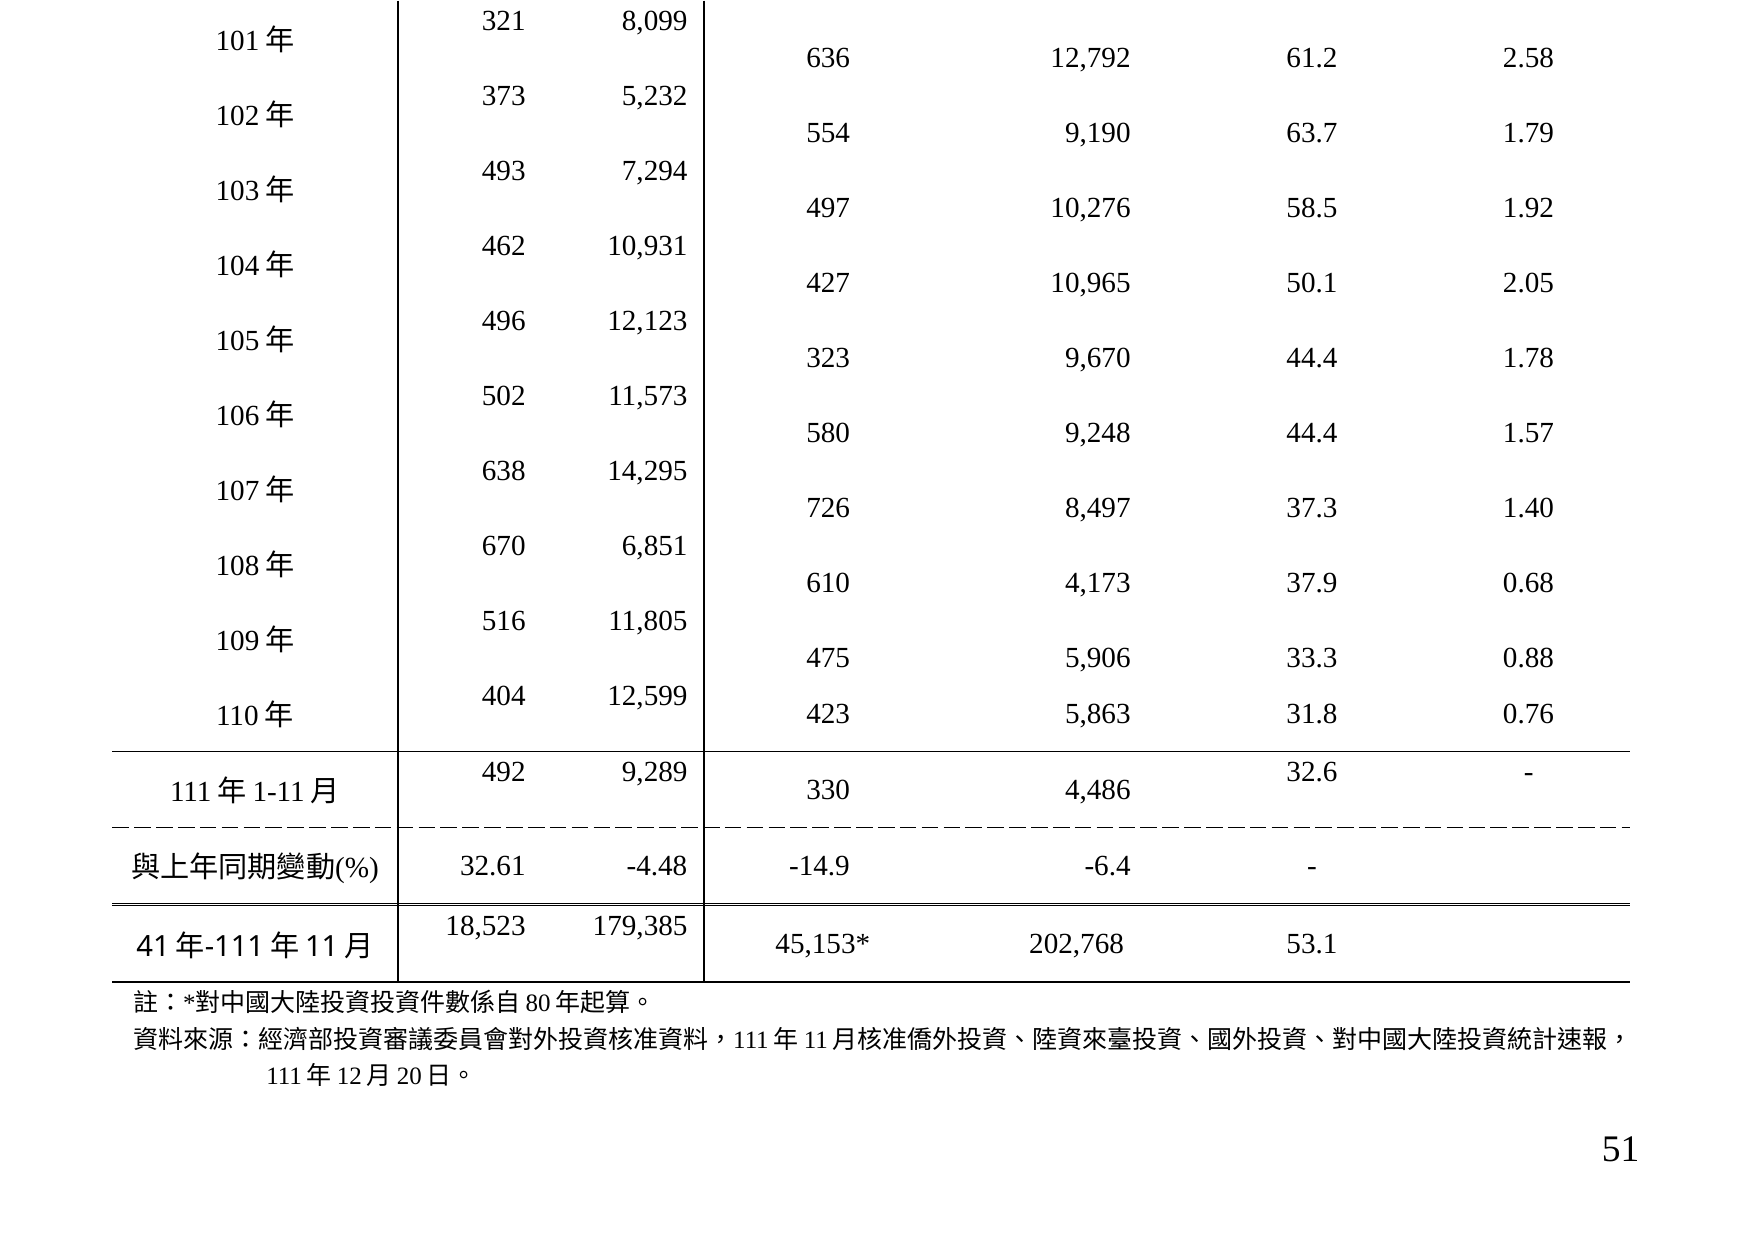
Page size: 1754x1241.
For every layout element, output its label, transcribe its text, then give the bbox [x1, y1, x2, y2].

table_cell 1.57 [1427, 376, 1630, 451]
table_cell 10,965 [942, 226, 1197, 301]
table_cell 373 [399, 76, 526, 151]
table_cell 423 [705, 676, 942, 751]
table_cell 475 [705, 601, 942, 676]
table_cell 502 [399, 376, 526, 451]
table_cell 2.58 [1427, 1, 1630, 76]
table_cell 110年 [112, 676, 397, 751]
table_cell 33.3 [1197, 601, 1427, 676]
table_cell 10,276 [942, 151, 1197, 226]
table_cell 670 [399, 526, 526, 601]
table_cell - [1427, 752, 1630, 827]
table_cell 45,153* [705, 906, 942, 981]
table_cell 61.2 [1197, 1, 1427, 76]
table_cell 580 [705, 376, 942, 451]
table_cell 41年-111年11月 [112, 906, 397, 981]
table_cell 1.92 [1427, 151, 1630, 226]
table_cell 9,670 [942, 301, 1197, 376]
table_cell 10,931 [526, 226, 703, 301]
table_cell 32.61 [399, 827, 526, 903]
table_cell - [1197, 827, 1427, 903]
table_cell 726 [705, 451, 942, 526]
text 資料來源：經濟部投資審議委員會對外投資核准資料，111年11月核准僑外投資、陸資來臺投資、國外投資、對中國大陸投資統計速報，111年12月20日。 [133, 1019, 1613, 1092]
table_cell 8,497 [942, 451, 1197, 526]
table_cell 1.40 [1427, 451, 1630, 526]
table_cell 610 [705, 526, 942, 601]
table_cell 9,248 [942, 376, 1197, 451]
table_cell 4,486 [942, 752, 1197, 827]
table_cell 與上年同期變動(%) [112, 827, 397, 903]
table_cell 105年 [112, 301, 397, 376]
table_cell 179,385 [526, 906, 703, 981]
table_cell 14,295 [526, 451, 703, 526]
table_cell 108年 [112, 526, 397, 601]
table_cell -6.4 [942, 827, 1197, 903]
table_cell 202,768 [942, 906, 1197, 981]
table_cell 330 [705, 752, 942, 827]
table_cell 492 [399, 752, 526, 827]
table_cell 6,851 [526, 526, 703, 601]
table_cell 0.68 [1427, 526, 1630, 601]
table_cell 31.8 [1197, 676, 1427, 751]
table_cell 1.79 [1427, 76, 1630, 151]
table_cell 554 [705, 76, 942, 151]
table_cell 7,294 [526, 151, 703, 226]
table_cell 323 [705, 301, 942, 376]
table_cell 9,190 [942, 76, 1197, 151]
table_cell [1427, 906, 1630, 981]
table_cell 321 [399, 1, 526, 76]
table_cell 493 [399, 151, 526, 226]
table_cell 106年 [112, 376, 397, 451]
table_cell 102年 [112, 76, 397, 151]
table_cell 12,599 [526, 676, 703, 751]
table_cell 103年 [112, 151, 397, 226]
table_cell 37.3 [1197, 451, 1427, 526]
table_cell 11,573 [526, 376, 703, 451]
table_cell -4.48 [526, 827, 703, 903]
table_cell 427 [705, 226, 942, 301]
table_cell 63.7 [1197, 76, 1427, 151]
table_cell 1.78 [1427, 301, 1630, 376]
table_cell 44.4 [1197, 376, 1427, 451]
table_cell 5,232 [526, 76, 703, 151]
table_cell 5,863 [942, 676, 1197, 751]
table_cell 497 [705, 151, 942, 226]
text 註：*對中國大陸投資投資件數係自80年起算。 [133, 983, 1613, 1019]
table_cell 12,123 [526, 301, 703, 376]
table_cell 0.76 [1427, 676, 1630, 751]
table_cell 4,173 [942, 526, 1197, 601]
table_cell 2.05 [1427, 226, 1630, 301]
table_cell 32.6 [1197, 752, 1427, 827]
table_cell 9,289 [526, 752, 703, 827]
table_cell 638 [399, 451, 526, 526]
table_cell 496 [399, 301, 526, 376]
table_cell 111年1-11月 [112, 752, 397, 827]
table_cell 636 [705, 1, 942, 76]
table_cell 58.5 [1197, 151, 1427, 226]
table_cell 44.4 [1197, 301, 1427, 376]
table_cell 18,523 [399, 906, 526, 981]
table_cell 37.9 [1197, 526, 1427, 601]
table_cell 109年 [112, 601, 397, 676]
table_cell 11,805 [526, 601, 703, 676]
table_cell 5,906 [942, 601, 1197, 676]
table_cell 462 [399, 226, 526, 301]
table_cell 53.1 [1197, 906, 1427, 981]
table_cell 50.1 [1197, 226, 1427, 301]
table_cell -14.9 [705, 827, 942, 903]
table_cell 516 [399, 601, 526, 676]
table_cell 404 [399, 676, 526, 751]
table_cell [1427, 827, 1630, 903]
table_cell 101年 [112, 1, 397, 76]
table_cell 8,099 [526, 1, 703, 76]
table_cell 12,792 [942, 1, 1197, 76]
table_cell 107年 [112, 451, 397, 526]
table_cell 104年 [112, 226, 397, 301]
table_cell 0.88 [1427, 601, 1630, 676]
